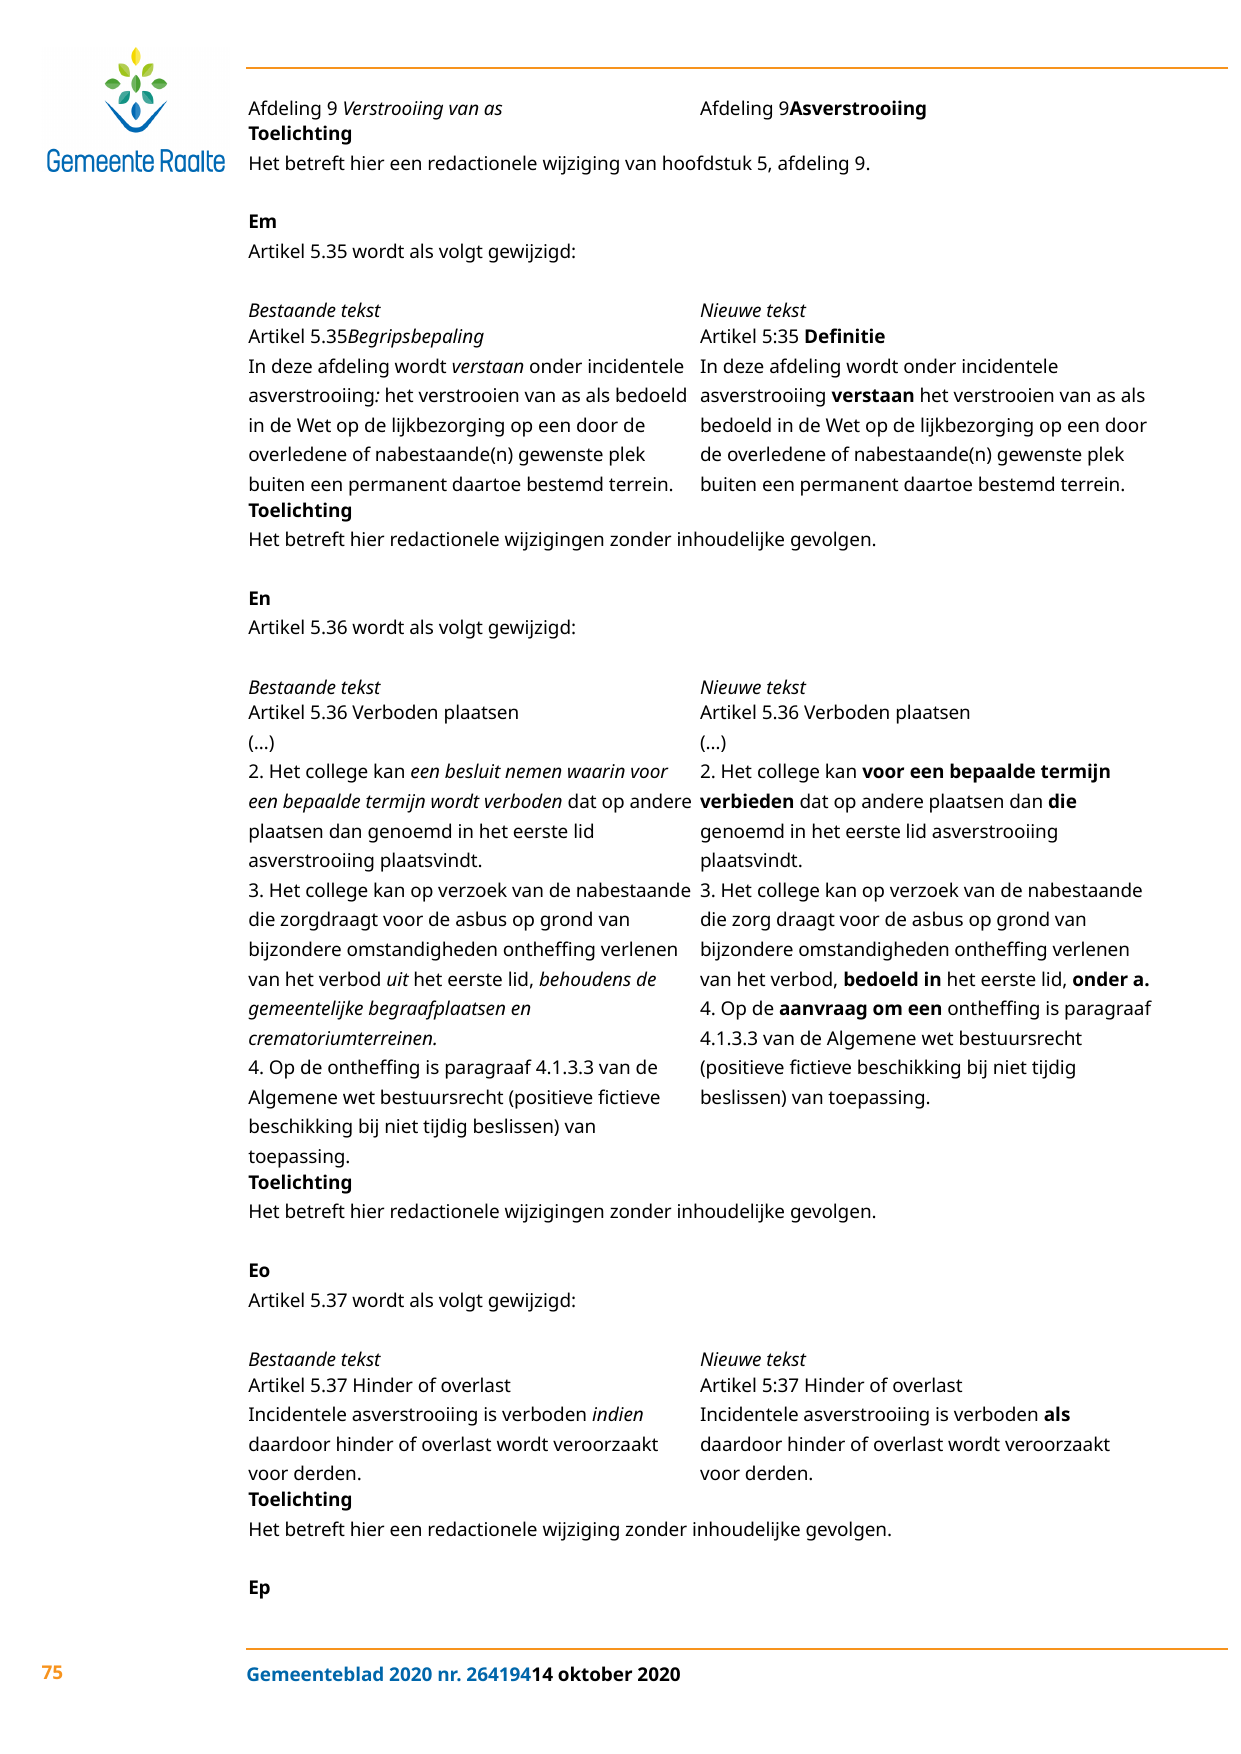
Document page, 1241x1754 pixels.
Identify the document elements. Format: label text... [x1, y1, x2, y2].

table_cell Artikel 5:37 Hinder of overlast Incidentele asverstrooiing is verboden als daardoor hinder of overlast wordt veroorzaakt voor derden. [700, 1372, 1152, 1486]
table_cell Artikel 5.36 Verboden plaatsen (…) 2. Het college kan voor een bepaalde termijn verbieden dat op andere plaatsen dan die genoemd in het eerste lid asverstrooiing plaatsvindt. 3. Het college kan op verzoek van de nabestaande die zorg draagt voor de asbus op grond van bijzondere omstandigheden ontheffing verlenen van het verbod, bedoeld in het eerste lid, onder a. 4. Op de aanvraag om een ontheffing is paragraaf 4.1.3.3 van de Algemene wet bestuursrecht (positieve fictieve beschikking bij niet tijdig beslissen) van toepassing. [700, 700, 1152, 1169]
text Ep [248, 1574, 1152, 1600]
table_cell Toelichting Het betreft hier redactionele wijzigingen zonder inhoudelijke gevolgen. [248, 1169, 1152, 1224]
text Artikel 5.36 wordt als volgt gewijzigd: [248, 614, 1152, 640]
table_cell Toelichting Het betreft hier redactionele wijzigingen zonder inhoudelijke gevolgen. [248, 497, 1152, 552]
text Eo [248, 1257, 1152, 1283]
table_cell Toelichting Het betreft hier een redactionele wijziging van hoofdstuk 5, afdeling 9. [248, 121, 1152, 176]
text Em [248, 209, 1152, 234]
table_cell Afdeling 9Asverstrooiing [700, 95, 1152, 121]
text Artikel 5.37 wordt als volgt gewijzigd: [248, 1287, 1152, 1312]
table_header Bestaande tekst [248, 1346, 700, 1372]
table_cell Afdeling 9 Verstrooiing van as [248, 95, 700, 121]
table_header Nieuwe tekst [700, 1346, 1152, 1372]
table_cell Artikel 5.37 Hinder of overlast Incidentele asverstrooiing is verboden indien daardoor hinder of overlast wordt veroorzaakt voor derden. [248, 1372, 700, 1486]
table_cell Artikel 5:35 Definitie In deze afdeling wordt onder incidentele asverstrooiing verstaan het verstrooien van as als bedoeld in de Wet op de lijkbezorging op een door de overledene of nabestaande(n) gewenste plek buiten een permanent daartoe bestemd terrein. [700, 323, 1152, 497]
picture [41, 47, 231, 172]
table_header Bestaande tekst [248, 674, 700, 699]
table_header Nieuwe tekst [700, 674, 1152, 699]
table_cell Artikel 5.36 Verboden plaatsen (…) 2. Het college kan een besluit nemen waarin voor een bepaalde termijn wordt verboden dat op andere plaatsen dan genoemd in het eerste lid asverstrooiing plaatsvindt. 3. Het college kan op verzoek van de nabestaande die zorgdraagt voor de asbus op grond van bijzondere omstandigheden ontheffing verlenen van het verbod uit het eerste lid, behoudens de gemeentelijke begraafplaatsen en crematoriumterreinen. 4. Op de ontheffing is paragraaf 4.1.3.3 van de Algemene wet bestuursrecht (positieve fictieve beschikking bij niet tijdig beslissen) van toepassing. [248, 700, 700, 1169]
text En [248, 585, 1152, 611]
table_header Nieuwe tekst [700, 298, 1152, 323]
text Artikel 5.35 wordt als volgt gewijzigd: [248, 238, 1152, 264]
table_cell Artikel 5.35Begripsbepaling In deze afdeling wordt verstaan onder incidentele asverstrooiing: het verstrooien van as als bedoeld in de Wet op de lijkbezorging op een door de overledene of nabestaande(n) gewenste plek buiten een permanent daartoe bestemd terrein. [248, 323, 700, 497]
table_cell Toelichting Het betreft hier een redactionele wijziging zonder inhoudelijke gevolgen. [248, 1486, 1152, 1542]
table_header Bestaande tekst [248, 298, 700, 323]
